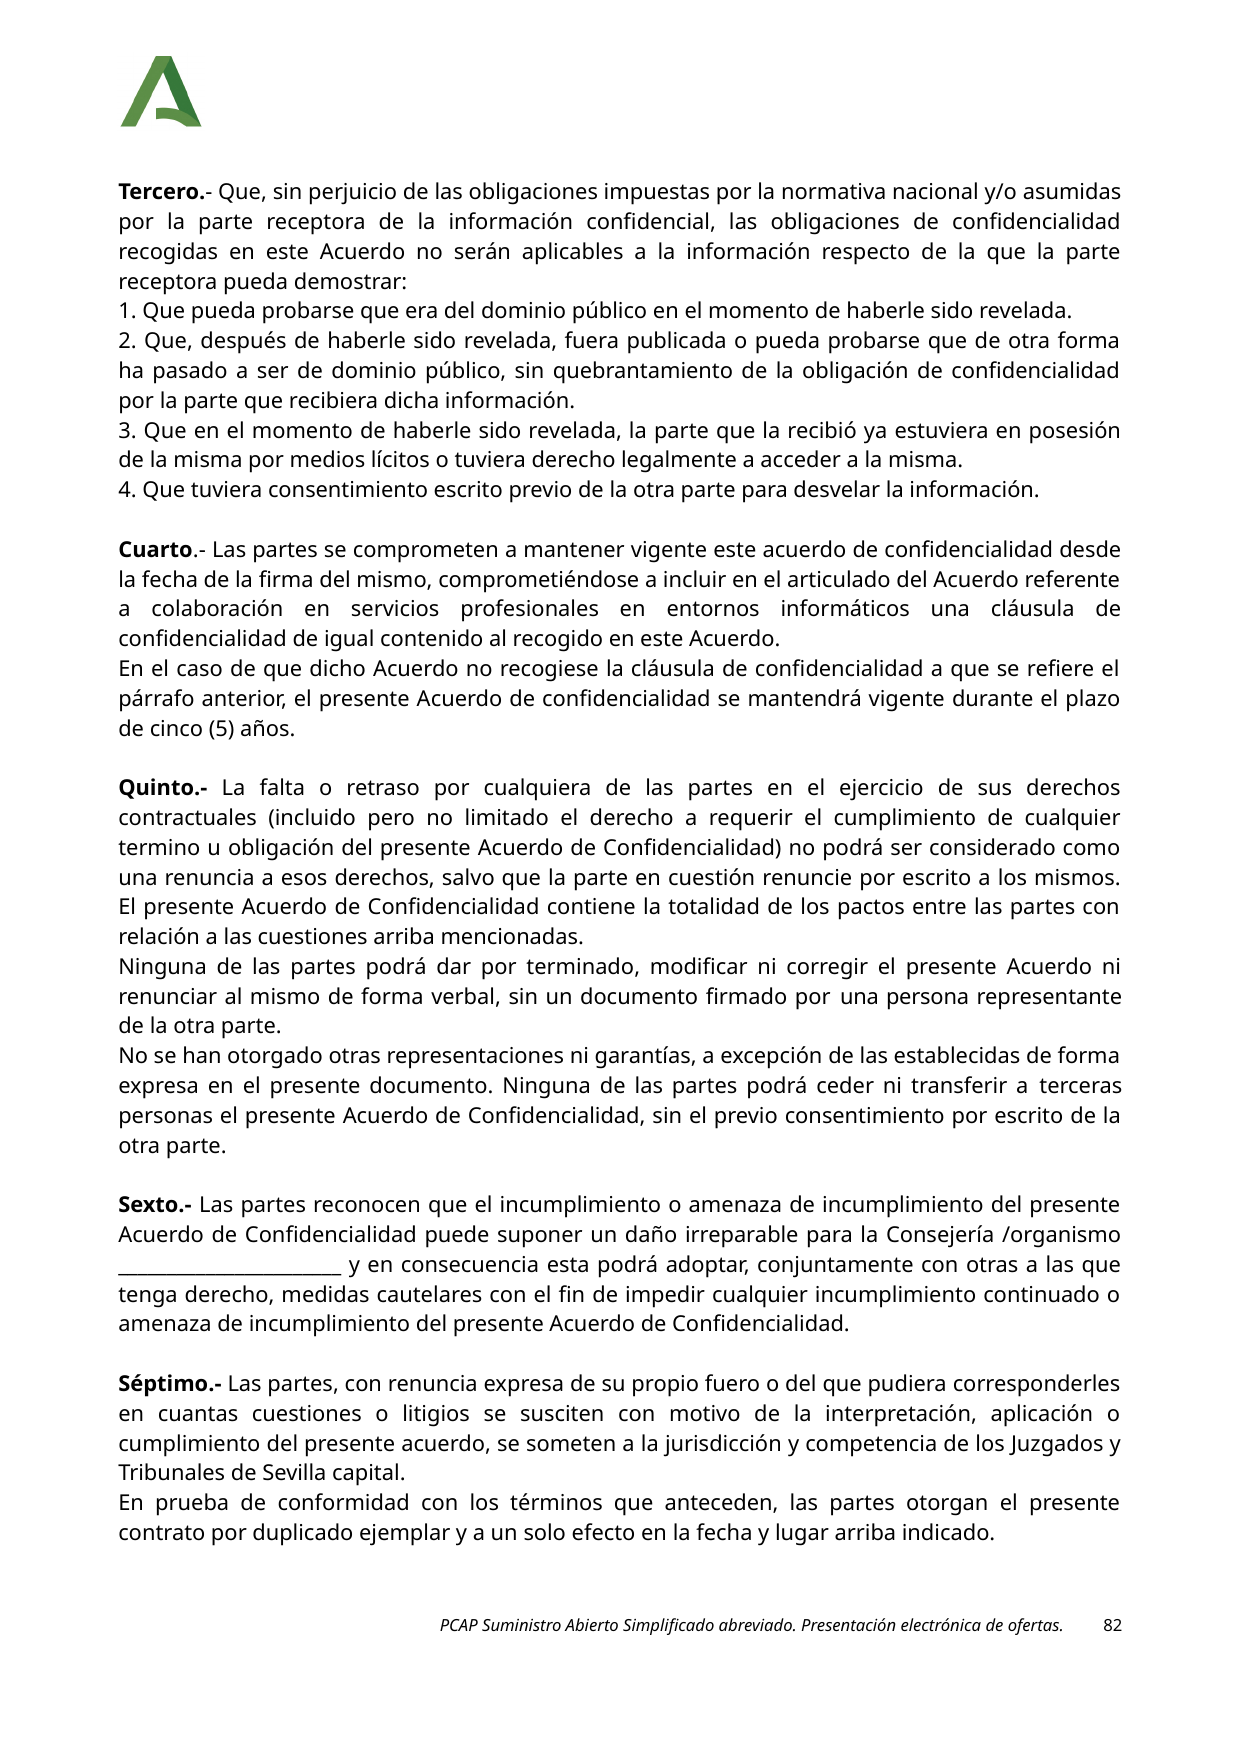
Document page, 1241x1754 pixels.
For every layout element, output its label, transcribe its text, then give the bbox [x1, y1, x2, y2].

text 1. Que pueda probarse que era del dominio público en el momento de haberle sido revelada. [118, 296, 1122, 325]
text Sexto.- Las partes reconocen que el incumplimiento o amenaza de incumplimiento del presente Acuerdo de Confidencialidad puede suponer un daño irreparable para la Consejería /organismo _______________________ y en consecuencia esta podrá adoptar, conjuntamente con otras a las que tenga derecho, medidas cautelares con el fin de impedir cualquier incumplimiento continuado o amenaza de incumplimiento del presente Acuerdo de Confidencialidad. [118, 1189, 1122, 1338]
text Tercero.- Que, sin perjuicio de las obligaciones impuestas por la normativa nacional y/o asumidas por la parte receptora de la información confidencial, las obligaciones de confidencialidad recogidas en este Acuerdo no serán aplicables a la información respecto de la que la parte receptora pueda demostrar: [118, 176, 1122, 296]
text 4. Que tuviera consentimiento escrito previo de la otra parte para desvelar la información. [118, 474, 1122, 504]
picture [116, 52, 205, 131]
text En prueba de conformidad con los términos que anteceden, las partes otorgan el presente contrato por duplicado ejemplar y a un solo efecto en la fecha y lugar arriba indicado. [118, 1487, 1122, 1547]
text En el caso de que dicho Acuerdo no recogiese la cláusula de confidencialidad a que se refiere el párrafo anterior, el presente Acuerdo de confidencialidad se mantendrá vigente durante el plazo de cinco (5) años. [118, 653, 1122, 742]
text 3. Que en el momento de haberle sido revelada, la parte que la recibió ya estuviera en posesión de la misma por medios lícitos o tuviera derecho legalmente a acceder a la misma. [118, 415, 1122, 474]
text Séptimo.- Las partes, con renuncia expresa de su propio fuero o del que pudiera corresponderles en cuantas cuestiones o litigios se susciten con motivo de la interpretación, aplicación o cumplimiento del presente acuerdo, se someten a la jurisdicción y competencia de los Juzgados y Tribunales de Sevilla capital. [118, 1368, 1122, 1487]
text No se han otorgado otras representaciones ni garantías, a excepción de las establecidas de forma expresa en el presente documento. Ninguna de las partes podrá ceder ni transferir a terceras personas el presente Acuerdo de Confidencialidad, sin el previo consentimiento por escrito de la otra parte. [118, 1040, 1122, 1159]
text Ninguna de las partes podrá dar por terminado, modificar ni corregir el presente Acuerdo ni renunciar al mismo de forma verbal, sin un documento firmado por una persona representante de la otra parte. [118, 951, 1122, 1040]
text 2. Que, después de haberle sido revelada, fuera publicada o pueda probarse que de otra forma ha pasado a ser de dominio público, sin quebrantamiento de la obligación de confidencialidad por la parte que recibiera dicha información. [118, 325, 1122, 415]
text Cuarto.- Las partes se comprometen a mantener vigente este acuerdo de confidencialidad desde la fecha de la firma del mismo, comprometiéndose a incluir en el articulado del Acuerdo referente a colaboración en servicios profesionales en entornos informáticos una cláusula de confidencialidad de igual contenido al recogido en este Acuerdo. [118, 534, 1122, 653]
text Quinto.- La falta o retraso por cualquiera de las partes en el ejercicio de sus derechos contractuales (incluido pero no limitado el derecho a requerir el cumplimiento de cualquier termino u obligación del presente Acuerdo de Confidencialidad) no podrá ser considerado como una renuncia a esos derechos, salvo que la parte en cuestión renuncie por escrito a los mismos. El presente Acuerdo de Confidencialidad contiene la totalidad de los pactos entre las partes con relación a las cuestiones arriba mencionadas. [118, 772, 1122, 951]
